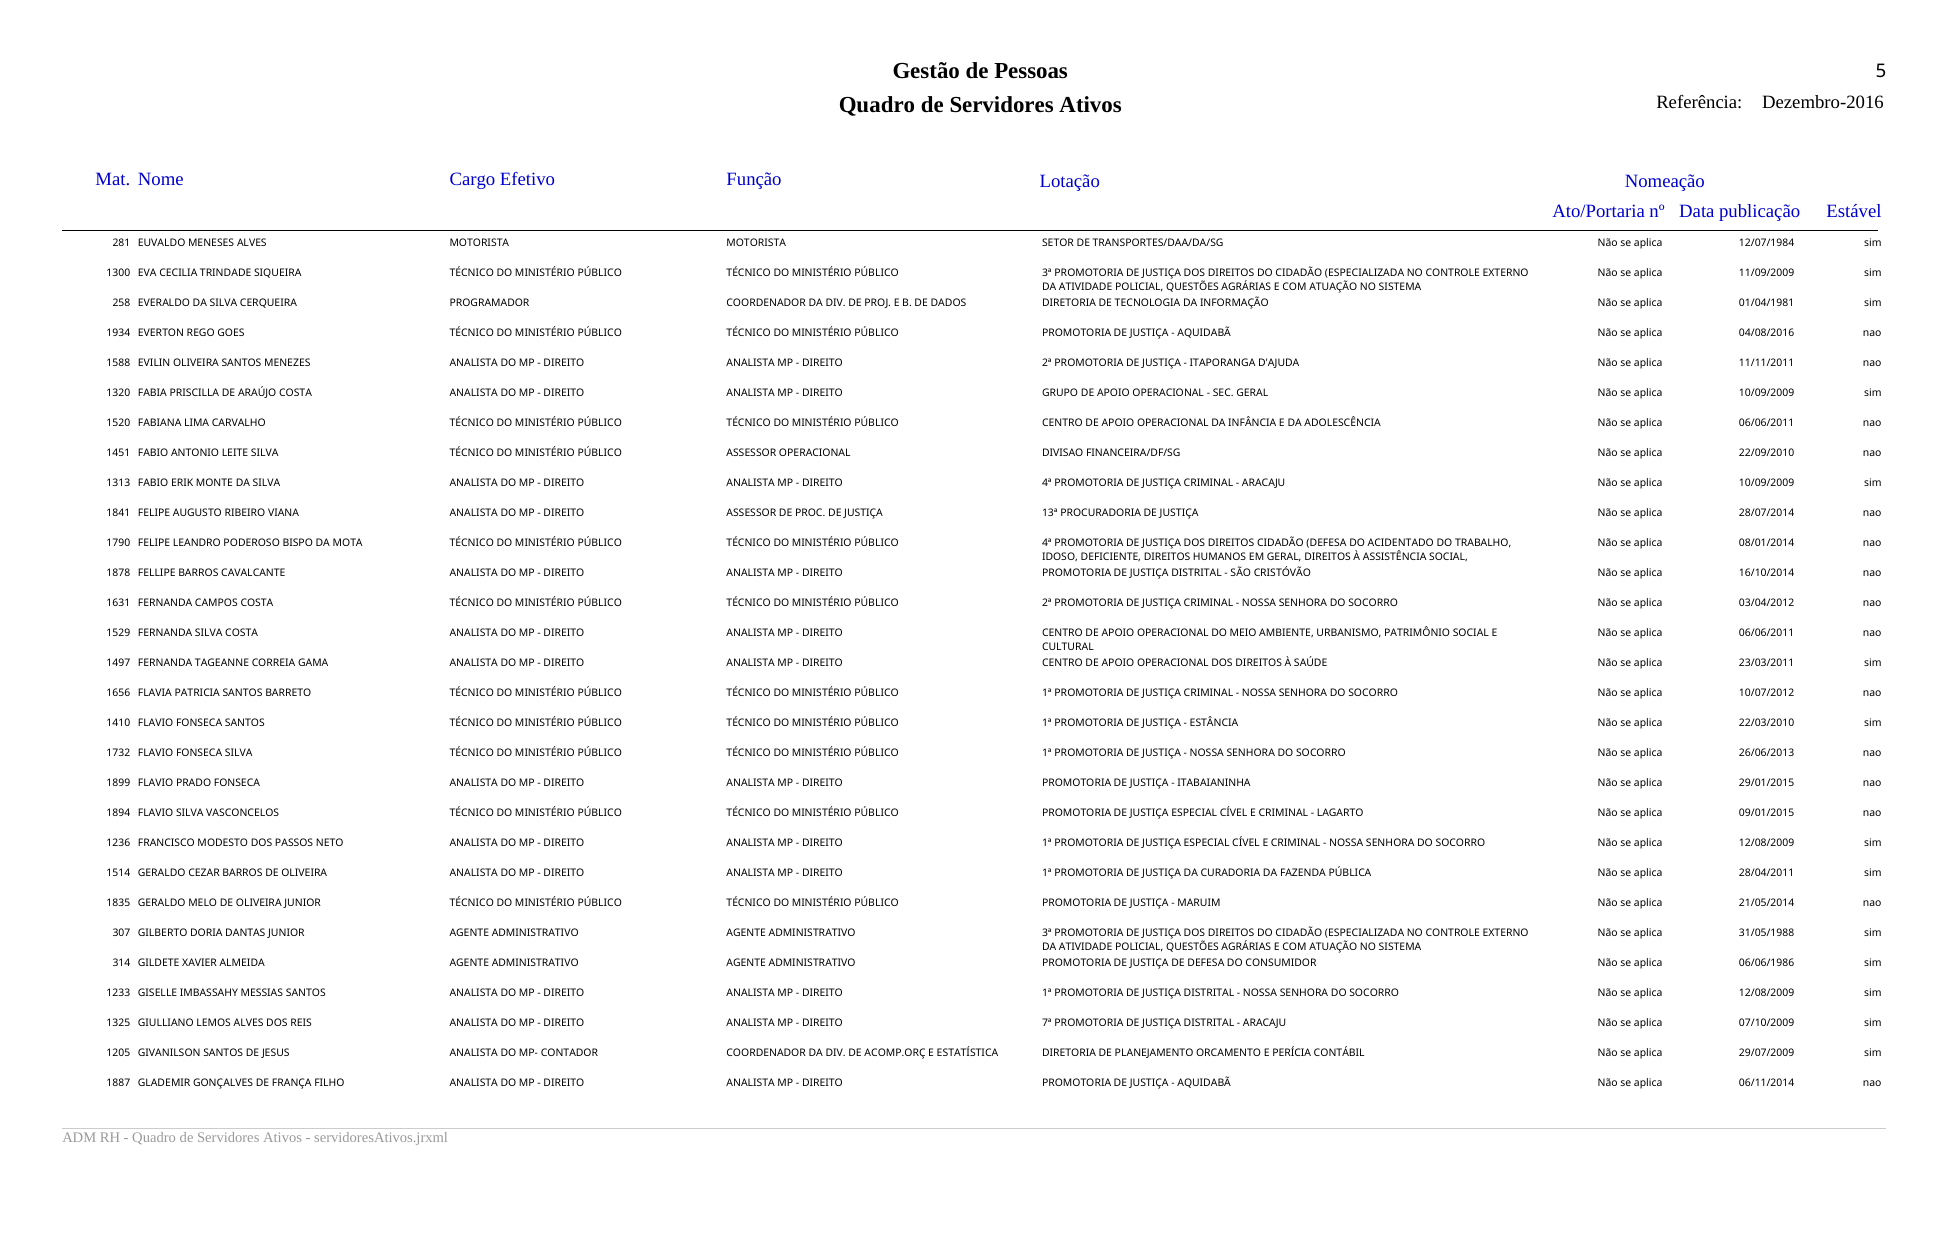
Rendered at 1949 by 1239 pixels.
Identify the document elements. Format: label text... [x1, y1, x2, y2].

table_cell 28/04/2011 [1662, 865, 1794, 895]
table_cell [1196, 170, 1529, 198]
table_cell [1030, 505, 1042, 535]
table_cell GIULLIANO LEMOS ALVES DOS REIS [138, 1015, 443, 1045]
table_cell FERNANDA TAGEANNE CORREIA GAMA [138, 655, 443, 685]
table_cell [443, 1075, 449, 1105]
table_cell [1881, 200, 1948, 229]
table_cell 1497 [68, 655, 130, 685]
table_cell 29/07/2009 [1662, 1045, 1794, 1075]
table_cell Não se aplica [1547, 1045, 1662, 1075]
table_cell [1030, 925, 1042, 955]
table_cell [1881, 655, 1948, 685]
table_cell [1794, 505, 1803, 535]
table_cell [1538, 475, 1547, 505]
table_cell sim [1803, 385, 1881, 415]
table_cell [1538, 295, 1547, 325]
table_cell [1881, 925, 1948, 955]
table_cell [443, 265, 449, 295]
table_cell 08/01/2014 [1662, 535, 1794, 565]
table_cell [443, 1045, 449, 1075]
table_cell ANALISTA DO MP - DIREITO [449, 505, 723, 535]
table_cell TÉCNICO DO MINISTÉRIO PÚBLICO [726, 895, 1030, 925]
table_cell [130, 385, 138, 415]
table_cell [1030, 1045, 1042, 1075]
table_cell FLAVIO PRADO FONSECA [138, 775, 443, 805]
table_cell 10/07/2012 [1662, 685, 1794, 715]
table_cell ANALISTA DO MP - DIREITO [449, 835, 723, 865]
table_cell Não se aplica [1547, 355, 1662, 385]
table_cell Não se aplica [1547, 565, 1662, 595]
table_cell [1538, 745, 1547, 775]
table_cell 307 [68, 925, 130, 955]
table_cell Não se aplica [1547, 535, 1662, 565]
table_cell [1881, 625, 1948, 655]
table_cell Não se aplica [1547, 895, 1662, 925]
table_cell ANALISTA MP - DIREITO [726, 625, 1030, 655]
table_cell 5 [1731, 57, 1886, 84]
table_cell 26/06/2013 [1662, 745, 1794, 775]
table_cell [1794, 265, 1803, 295]
table_cell [1538, 805, 1547, 835]
table_cell nao [1803, 325, 1881, 355]
table_cell TÉCNICO DO MINISTÉRIO PÚBLICO [726, 415, 1030, 445]
table_cell PROGRAMADOR [449, 295, 723, 325]
table_cell 12/08/2009 [1662, 985, 1794, 1015]
table_cell TÉCNICO DO MINISTÉRIO PÚBLICO [726, 535, 1030, 565]
table_cell TÉCNICO DO MINISTÉRIO PÚBLICO [726, 325, 1030, 355]
table_cell ANALISTA DO MP - DIREITO [449, 1015, 723, 1045]
table_cell [1538, 925, 1547, 955]
table_cell [130, 325, 138, 355]
table_cell sim [1803, 475, 1881, 505]
table_cell 1835 [68, 895, 130, 925]
table_cell 22/09/2010 [1662, 445, 1794, 475]
table_cell 1588 [68, 355, 130, 385]
table_cell [130, 685, 138, 715]
table_cell [1794, 1015, 1803, 1045]
table_cell [1794, 595, 1803, 625]
table_cell [1794, 565, 1803, 595]
table_cell [0, 91, 437, 124]
table_cell FABIA PRISCILLA DE ARAÚJO COSTA [138, 385, 443, 415]
table_cell ANALISTA DO MP - DIREITO [449, 355, 723, 385]
table_cell sim [1803, 715, 1881, 745]
table_cell [443, 865, 449, 895]
table_cell [443, 655, 449, 685]
table_cell [1794, 1075, 1803, 1105]
table_cell [1881, 865, 1948, 895]
table_cell [1794, 775, 1803, 805]
table_header Cargo Efetivo [449, 168, 684, 198]
table_cell ANALISTA DO MP - DIREITO [449, 385, 723, 415]
table_cell [130, 865, 138, 895]
table_cell AGENTE ADMINISTRATIVO [726, 925, 1030, 955]
table_cell CENTRO DE APOIO OPERACIONAL DOS DIREITOS À SAÚDE [1042, 655, 1538, 685]
table_cell Não se aplica [1547, 235, 1662, 265]
table_cell ANALISTA DO MP - DIREITO [449, 1075, 723, 1105]
table_cell [1538, 985, 1547, 1015]
table_cell 1410 [68, 715, 130, 745]
table_cell ASSESSOR DE PROC. DE JUSTIÇA [726, 505, 1030, 535]
table_cell [443, 895, 449, 925]
table_cell [130, 1015, 138, 1045]
table_cell [1881, 355, 1948, 385]
table_cell 1631 [68, 595, 130, 625]
table_cell DIRETORIA DE TECNOLOGIA DA INFORMAÇÃO [1042, 295, 1538, 325]
table_cell 1325 [68, 1015, 130, 1045]
table_cell [0, 385, 68, 415]
table_cell [1030, 835, 1042, 865]
table_cell ANALISTA MP - DIREITO [726, 385, 1030, 415]
table_cell TÉCNICO DO MINISTÉRIO PÚBLICO [726, 805, 1030, 835]
table_cell 281 [68, 235, 130, 265]
table_cell [0, 595, 68, 625]
table_cell [0, 200, 1529, 229]
table_cell [726, 168, 803, 199]
table_cell TÉCNICO DO MINISTÉRIO PÚBLICO [449, 715, 723, 745]
table_cell 16/10/2014 [1662, 565, 1794, 595]
table_cell [803, 170, 1039, 198]
table_cell SETOR DE TRANSPORTES/DAA/DA/SG [1042, 235, 1538, 265]
table_cell [1030, 805, 1042, 835]
table_cell [1039, 168, 1196, 199]
table_cell sim [1803, 235, 1881, 265]
table_cell Não se aplica [1547, 685, 1662, 715]
table_cell 12/07/1984 [1662, 235, 1794, 265]
table_cell FABIANA LIMA CARVALHO [138, 415, 443, 445]
table_cell [130, 925, 138, 955]
table_cell Não se aplica [1547, 625, 1662, 655]
table_cell [203, 170, 449, 198]
table_cell Não se aplica [1547, 445, 1662, 475]
table_cell GRUPO DE APOIO OPERACIONAL - SEC. GERAL [1042, 385, 1538, 415]
table_cell FLAVIO FONSECA SANTOS [138, 715, 443, 745]
table_cell [1881, 535, 1948, 565]
table_cell [1881, 775, 1948, 805]
table_cell [1523, 91, 1656, 124]
table_cell [1794, 685, 1803, 715]
table_cell [0, 985, 68, 1015]
table_cell [443, 835, 449, 865]
table_cell [130, 475, 138, 505]
table_cell COORDENADOR DA DIV. DE ACOMP.ORÇ E ESTATÍSTICA [726, 1045, 1030, 1075]
table_cell [130, 805, 138, 835]
table_cell ANALISTA MP - DIREITO [726, 475, 1030, 505]
table_cell GERALDO MELO DE OLIVEIRA JUNIOR [138, 895, 443, 925]
table_cell nao [1803, 805, 1881, 835]
table_cell [1538, 325, 1547, 355]
table_cell [1538, 355, 1547, 385]
table_cell [1794, 325, 1803, 355]
table_cell 1313 [68, 475, 130, 505]
table_cell ANALISTA DO MP- CONTADOR [449, 1045, 723, 1075]
table_cell [1538, 895, 1547, 925]
table_cell [443, 625, 449, 655]
table_cell [1794, 865, 1803, 895]
table_cell [1538, 505, 1547, 535]
table_cell [1538, 415, 1547, 445]
table_cell 2ª PROMOTORIA DE JUSTIÇA - ITAPORANGA D'AJUDA [1042, 355, 1538, 385]
table_cell 09/01/2015 [1662, 805, 1794, 835]
table_cell DIRETORIA DE PLANEJAMENTO ORCAMENTO E PERÍCIA CONTÁBIL [1042, 1045, 1538, 1075]
table_cell [1030, 1075, 1042, 1105]
table_cell [443, 535, 449, 565]
table_cell EVA CECILIA TRINDADE SIQUEIRA [138, 265, 443, 295]
table_cell Estável [1803, 200, 1881, 229]
table_cell nao [1803, 355, 1881, 385]
table_cell [1881, 235, 1948, 265]
table_cell sim [1803, 955, 1881, 985]
table_cell [1794, 415, 1803, 445]
table_cell [1881, 445, 1948, 475]
table_cell [1030, 865, 1042, 895]
table_cell [1538, 715, 1547, 745]
table_cell [1030, 895, 1042, 925]
table_cell [1538, 955, 1547, 985]
table_cell PROMOTORIA DE JUSTIÇA - MARUIM [1042, 895, 1538, 925]
table_cell ANALISTA MP - DIREITO [726, 565, 1030, 595]
table_cell [1030, 715, 1042, 745]
table_cell Não se aplica [1547, 985, 1662, 1015]
table_cell [1881, 745, 1948, 775]
table_cell Não se aplica [1547, 505, 1662, 535]
table_cell [443, 235, 449, 265]
table_cell nao [1803, 445, 1881, 475]
table_cell [0, 955, 68, 985]
table_cell GILDETE XAVIER ALMEIDA [138, 955, 443, 985]
table_cell [130, 985, 138, 1015]
table_cell ANALISTA MP - DIREITO [726, 865, 1030, 895]
table_cell [1881, 415, 1948, 445]
table_cell EVERALDO DA SILVA CERQUEIRA [138, 295, 443, 325]
table_cell 1ª PROMOTORIA DE JUSTIÇA - ESTÂNCIA [1042, 715, 1538, 745]
table_cell [0, 1015, 68, 1045]
table_cell [443, 385, 449, 415]
table_cell Não se aplica [1547, 745, 1662, 775]
table_cell Não se aplica [1547, 925, 1662, 955]
table_cell [0, 655, 68, 685]
table_cell TÉCNICO DO MINISTÉRIO PÚBLICO [726, 715, 1030, 745]
table_cell [1538, 445, 1547, 475]
table_cell [130, 715, 138, 745]
table_cell [1538, 775, 1547, 805]
table_cell [0, 775, 68, 805]
table_cell [1538, 835, 1547, 865]
table_cell 06/11/2014 [1662, 1075, 1794, 1105]
table_cell sim [1803, 925, 1881, 955]
table_cell 1ª PROMOTORIA DE JUSTIÇA DA CURADORIA DA FAZENDA PÚBLICA [1042, 865, 1538, 895]
table_cell 1887 [68, 1075, 130, 1105]
table_cell 31/05/1988 [1662, 925, 1794, 955]
table_cell [130, 625, 138, 655]
table_cell nao [1803, 595, 1881, 625]
table_cell sim [1803, 1045, 1881, 1075]
table_cell [1030, 325, 1042, 355]
table_cell Não se aplica [1547, 835, 1662, 865]
table_cell 1ª PROMOTORIA DE JUSTIÇA - NOSSA SENHORA DO SOCORRO [1042, 745, 1538, 775]
table_cell Lotação [1039, 170, 1196, 199]
table_cell PROMOTORIA DE JUSTIÇA DE DEFESA DO CONSUMIDOR [1042, 955, 1538, 985]
table_cell 1934 [68, 325, 130, 355]
table_cell [0, 715, 68, 745]
table_cell [443, 565, 449, 595]
table_cell [0, 745, 68, 775]
table_cell ANALISTA DO MP - DIREITO [449, 475, 723, 505]
table_cell FELLIPE BARROS CAVALCANTE [138, 565, 443, 595]
table_cell 11/11/2011 [1662, 355, 1794, 385]
table_cell ANALISTA MP - DIREITO [726, 355, 1030, 385]
table_cell TÉCNICO DO MINISTÉRIO PÚBLICO [449, 415, 723, 445]
table_cell [1794, 355, 1803, 385]
table_cell ANALISTA DO MP - DIREITO [449, 625, 723, 655]
table_cell TÉCNICO DO MINISTÉRIO PÚBLICO [726, 595, 1030, 625]
table_cell TÉCNICO DO MINISTÉRIO PÚBLICO [449, 265, 723, 295]
table_cell 1233 [68, 985, 130, 1015]
table_cell [130, 505, 138, 535]
table_cell 3ª PROMOTORIA DE JUSTIÇA DOS DIREITOS DO CIDADÃO (ESPECIALIZADA NO CONTROLE EXTERNO DA ATIVIDADE POLICIAL, QUESTÕES AGRÁRIAS E COM ATUAÇÃO NO SISTEMA [1042, 925, 1538, 955]
table_cell [130, 445, 138, 475]
table_cell [1030, 1015, 1042, 1045]
table_cell Não se aplica [1547, 775, 1662, 805]
table_cell GERALDO CEZAR BARROS DE OLIVEIRA [138, 865, 443, 895]
table_cell GISELLE IMBASSAHY MESSIAS SANTOS [138, 985, 443, 1015]
table_cell AGENTE ADMINISTRATIVO [449, 955, 723, 985]
table_cell Não se aplica [1547, 595, 1662, 625]
table_cell [130, 355, 138, 385]
table_cell 1878 [68, 565, 130, 595]
table_cell [0, 415, 68, 445]
table_cell [130, 415, 138, 445]
table_cell Dezembro-2016 [1756, 91, 1884, 124]
table_cell Não se aplica [1547, 655, 1662, 685]
table_cell [1881, 985, 1948, 1015]
table_cell ADM RH - Quadro de Servidores Ativos - servidoresAtivos.jrxml [62, 1129, 1886, 1152]
table_cell sim [1803, 655, 1881, 685]
table_cell [1881, 715, 1948, 745]
table_cell [1794, 295, 1803, 325]
table_cell [0, 835, 68, 865]
table_cell [1030, 955, 1042, 985]
table_cell MOTORISTA [726, 235, 1030, 265]
table_cell [1030, 535, 1042, 565]
table_cell 1ª PROMOTORIA DE JUSTIÇA ESPECIAL CÍVEL E CRIMINAL - NOSSA SENHORA DO SOCORRO [1042, 835, 1538, 865]
table_cell [138, 168, 203, 199]
table_cell Ato/Portaria nº [1529, 200, 1664, 229]
table_cell FELIPE LEANDRO PODEROSO BISPO DA MOTA [138, 535, 443, 565]
table_cell [443, 325, 449, 355]
table_cell nao [1803, 535, 1881, 565]
table_cell TÉCNICO DO MINISTÉRIO PÚBLICO [449, 895, 723, 925]
table_cell Não se aplica [1547, 295, 1662, 325]
table_header Mat. [68, 168, 130, 198]
table_cell [0, 535, 68, 565]
table_cell 1451 [68, 445, 130, 475]
table_cell Nomeação [1529, 170, 1800, 199]
table_cell FLAVIO FONSECA SILVA [138, 745, 443, 775]
table_cell [0, 475, 68, 505]
table_cell CENTRO DE APOIO OPERACIONAL DA INFÂNCIA E DA ADOLESCÊNCIA [1042, 415, 1538, 445]
table_cell Data publicação [1665, 200, 1800, 229]
table_cell [1538, 655, 1547, 685]
table_cell FERNANDA CAMPOS COSTA [138, 595, 443, 625]
table_cell [1794, 895, 1803, 925]
table_cell [1881, 385, 1948, 415]
table_cell [1881, 1045, 1948, 1075]
table_cell FRANCISCO MODESTO DOS PASSOS NETO [138, 835, 443, 865]
table_cell PROMOTORIA DE JUSTIÇA DISTRITAL - SÃO CRISTÓVÃO [1042, 565, 1538, 595]
table_cell [1881, 265, 1948, 295]
table_cell [1030, 235, 1042, 265]
table_cell COORDENADOR DA DIV. DE PROJ. E B. DE DADOS [726, 295, 1030, 325]
table_cell [1030, 445, 1042, 475]
table_cell [1881, 505, 1948, 535]
table_cell [1538, 235, 1547, 265]
table_cell [443, 985, 449, 1015]
table_cell [1538, 1015, 1547, 1045]
table_cell Não se aplica [1547, 325, 1662, 355]
table_cell [1030, 625, 1042, 655]
table_cell 13ª PROCURADORIA DE JUSTIÇA [1042, 505, 1538, 535]
table_cell [1881, 835, 1948, 865]
table_cell [1794, 655, 1803, 685]
table_cell 1841 [68, 505, 130, 535]
table_cell [1538, 865, 1547, 895]
table_cell [1794, 385, 1803, 415]
table_cell sim [1803, 865, 1881, 895]
table_cell Não se aplica [1547, 1015, 1662, 1045]
table_cell [443, 745, 449, 775]
table_cell [684, 170, 726, 198]
table_cell 1790 [68, 535, 130, 565]
table_cell TÉCNICO DO MINISTÉRIO PÚBLICO [449, 445, 723, 475]
table_cell 4ª PROMOTORIA DE JUSTIÇA CRIMINAL - ARACAJU [1042, 475, 1538, 505]
table_cell EUVALDO MENESES ALVES [138, 235, 443, 265]
table_cell [0, 625, 68, 655]
table_cell [1794, 835, 1803, 865]
table_cell [0, 295, 68, 325]
table_cell [1538, 565, 1547, 595]
table_cell [0, 1045, 68, 1075]
table_cell MOTORISTA [449, 235, 723, 265]
table_cell GILBERTO DORIA DANTAS JUNIOR [138, 925, 443, 955]
table_cell [0, 565, 68, 595]
table_cell FABIO ANTONIO LEITE SILVA [138, 445, 443, 475]
table_cell nao [1803, 625, 1881, 655]
table_cell ASSESSOR OPERACIONAL [726, 445, 1030, 475]
table_cell 04/08/2016 [1662, 325, 1794, 355]
table_cell [1794, 475, 1803, 505]
table_cell [130, 535, 138, 565]
table_cell [1794, 715, 1803, 745]
table_cell nao [1803, 745, 1881, 775]
table_cell 4ª PROMOTORIA DE JUSTIÇA DOS DIREITOS CIDADÃO (DEFESA DO ACIDENTADO DO TRABALHO, IDOSO, DEFICIENTE, DIREITOS HUMANOS EM GERAL, DIREITOS À ASSISTÊNCIA SOCIAL, [1042, 535, 1538, 565]
table_cell [130, 1045, 138, 1075]
table_cell Gestão de Pessoas [437, 57, 1523, 85]
table_cell TÉCNICO DO MINISTÉRIO PÚBLICO [726, 265, 1030, 295]
table_cell [1881, 955, 1948, 985]
table_cell CENTRO DE APOIO OPERACIONAL DO MEIO AMBIENTE, URBANISMO, PATRIMÔNIO SOCIAL E CULTURAL [1042, 625, 1538, 655]
table_cell TÉCNICO DO MINISTÉRIO PÚBLICO [449, 685, 723, 715]
table_cell [1881, 895, 1948, 925]
table_cell [1538, 685, 1547, 715]
table_cell GLADEMIR GONÇALVES DE FRANÇA FILHO [138, 1075, 443, 1105]
table_cell [130, 775, 138, 805]
table_cell [0, 1128, 62, 1152]
table_cell [68, 168, 130, 199]
table_cell sim [1803, 835, 1881, 865]
table_cell 10/09/2009 [1662, 475, 1794, 505]
table_cell [1030, 295, 1042, 325]
table_cell Não se aplica [1547, 1075, 1662, 1105]
table_cell [130, 170, 138, 198]
table_cell [1030, 385, 1042, 415]
table_cell Referência: [1656, 91, 1754, 124]
table_cell [1886, 1128, 1948, 1152]
table_cell TÉCNICO DO MINISTÉRIO PÚBLICO [449, 325, 723, 355]
table_cell TÉCNICO DO MINISTÉRIO PÚBLICO [449, 805, 723, 835]
table_cell [1794, 1045, 1803, 1075]
table_cell [1881, 685, 1948, 715]
table_cell TÉCNICO DO MINISTÉRIO PÚBLICO [726, 685, 1030, 715]
table_cell 23/03/2011 [1662, 655, 1794, 685]
table_cell nao [1803, 685, 1881, 715]
table_cell [1030, 595, 1042, 625]
table_cell ANALISTA MP - DIREITO [726, 1075, 1030, 1105]
table_cell [443, 1015, 449, 1045]
table_cell 22/03/2010 [1662, 715, 1794, 745]
table_cell [1794, 925, 1803, 955]
table_cell [1881, 595, 1948, 625]
table_cell [130, 895, 138, 925]
table_cell ANALISTA MP - DIREITO [726, 985, 1030, 1015]
table_cell EVERTON REGO GOES [138, 325, 443, 355]
table_cell Não se aplica [1547, 475, 1662, 505]
table_cell [1881, 1075, 1948, 1105]
table_cell 3ª PROMOTORIA DE JUSTIÇA DOS DIREITOS DO CIDADÃO (ESPECIALIZADA NO CONTROLE EXTERNO DA ATIVIDADE POLICIAL, QUESTÕES AGRÁRIAS E COM ATUAÇÃO NO SISTEMA [1042, 265, 1538, 295]
table_cell [1030, 745, 1042, 775]
table_cell [443, 475, 449, 505]
table_cell [443, 505, 449, 535]
table_cell [443, 925, 449, 955]
table_cell [443, 355, 449, 385]
table_cell [1030, 985, 1042, 1015]
table_cell [1881, 295, 1948, 325]
table_cell [0, 235, 68, 265]
table_cell Quadro de Servidores Ativos [437, 91, 1523, 124]
table_cell PROMOTORIA DE JUSTIÇA ESPECIAL CÍVEL E CRIMINAL - LAGARTO [1042, 805, 1538, 835]
table_cell [1800, 170, 1948, 198]
table_header Função [726, 168, 803, 198]
table_cell FLAVIA PATRICIA SANTOS BARRETO [138, 685, 443, 715]
table_cell [443, 595, 449, 625]
table_cell nao [1803, 895, 1881, 925]
table_cell [443, 715, 449, 745]
table_cell [0, 505, 68, 535]
table_cell [130, 295, 138, 325]
table_cell ANALISTA DO MP - DIREITO [449, 775, 723, 805]
table_cell nao [1803, 415, 1881, 445]
table_cell PROMOTORIA DE JUSTIÇA - AQUIDABÃ [1042, 1075, 1538, 1105]
table_cell nao [1803, 1075, 1881, 1105]
table_cell [443, 685, 449, 715]
table_cell ANALISTA MP - DIREITO [726, 1015, 1030, 1045]
table_cell [443, 445, 449, 475]
table_cell [1794, 235, 1803, 265]
table_cell [1030, 265, 1042, 295]
table_cell [443, 955, 449, 985]
table_cell sim [1803, 295, 1881, 325]
table_cell TÉCNICO DO MINISTÉRIO PÚBLICO [726, 745, 1030, 775]
table_cell PROMOTORIA DE JUSTIÇA - AQUIDABÃ [1042, 325, 1538, 355]
table_cell 1529 [68, 625, 130, 655]
table_cell [1538, 1045, 1547, 1075]
table_cell sim [1803, 1015, 1881, 1045]
table_cell 1899 [68, 775, 130, 805]
table_cell 1ª PROMOTORIA DE JUSTIÇA CRIMINAL - NOSSA SENHORA DO SOCORRO [1042, 685, 1538, 715]
table_cell [130, 745, 138, 775]
table_cell [1794, 445, 1803, 475]
table_cell [1881, 565, 1948, 595]
table_cell [443, 295, 449, 325]
table_cell FERNANDA SILVA COSTA [138, 625, 443, 655]
table_cell nao [1803, 775, 1881, 805]
table_cell PROMOTORIA DE JUSTIÇA - ITABAIANINHA [1042, 775, 1538, 805]
table_cell EVILIN OLIVEIRA SANTOS MENEZES [138, 355, 443, 385]
table_cell [1538, 595, 1547, 625]
table_cell 07/10/2009 [1662, 1015, 1794, 1045]
table_cell [1538, 535, 1547, 565]
table_cell [0, 57, 437, 84]
table_cell 1732 [68, 745, 130, 775]
table_cell [1881, 805, 1948, 835]
table_cell [1881, 1015, 1948, 1045]
table_cell 1656 [68, 685, 130, 715]
table_cell [1030, 415, 1042, 445]
table_cell 1300 [68, 265, 130, 295]
table_cell [0, 170, 68, 198]
table_cell [0, 685, 68, 715]
table_cell 01/04/1981 [1662, 295, 1794, 325]
table_cell [1538, 265, 1547, 295]
table_cell [130, 1075, 138, 1105]
table_cell 06/06/2011 [1662, 415, 1794, 445]
table_cell [130, 265, 138, 295]
table_cell [1030, 685, 1042, 715]
table_cell AGENTE ADMINISTRATIVO [449, 925, 723, 955]
table_cell Não se aplica [1547, 265, 1662, 295]
table_cell [1030, 775, 1042, 805]
table_cell 29/01/2015 [1662, 775, 1794, 805]
table_cell Não se aplica [1547, 805, 1662, 835]
table_cell 12/08/2009 [1662, 835, 1794, 865]
table_cell 06/06/2011 [1662, 625, 1794, 655]
table_cell [130, 655, 138, 685]
table_cell [1881, 325, 1948, 355]
table_header [0, 0, 1948, 57]
table_cell 1320 [68, 385, 130, 415]
table_cell 314 [68, 955, 130, 985]
table_cell 21/05/2014 [1662, 895, 1794, 925]
table_cell [1523, 57, 1731, 84]
table_cell [0, 865, 68, 895]
table_cell Não se aplica [1547, 415, 1662, 445]
table_cell ANALISTA MP - DIREITO [726, 655, 1030, 685]
table_cell 28/07/2014 [1662, 505, 1794, 535]
table_cell TÉCNICO DO MINISTÉRIO PÚBLICO [449, 595, 723, 625]
table_cell [1794, 985, 1803, 1015]
table_cell ANALISTA DO MP - DIREITO [449, 655, 723, 685]
table_cell [1538, 1075, 1547, 1105]
table_cell [1794, 955, 1803, 985]
table_cell [443, 805, 449, 835]
table_cell [0, 355, 68, 385]
table_cell 1ª PROMOTORIA DE JUSTIÇA DISTRITAL - NOSSA SENHORA DO SOCORRO [1042, 985, 1538, 1015]
table_cell Não se aplica [1547, 955, 1662, 985]
table_cell Não se aplica [1547, 385, 1662, 415]
table_cell [1538, 385, 1547, 415]
table_cell Não se aplica [1547, 715, 1662, 745]
table_cell 2ª PROMOTORIA DE JUSTIÇA CRIMINAL - NOSSA SENHORA DO SOCORRO [1042, 595, 1538, 625]
table_cell TÉCNICO DO MINISTÉRIO PÚBLICO [449, 745, 723, 775]
table_cell [0, 125, 1948, 168]
table_cell [0, 1075, 68, 1105]
table_cell nao [1803, 505, 1881, 535]
table_cell ANALISTA DO MP - DIREITO [449, 565, 723, 595]
table_cell [1881, 475, 1948, 505]
table_cell [1794, 625, 1803, 655]
table_cell FLAVIO SILVA VASCONCELOS [138, 805, 443, 835]
table_cell ANALISTA DO MP - DIREITO [449, 985, 723, 1015]
table_cell ANALISTA MP - DIREITO [726, 775, 1030, 805]
table_cell 10/09/2009 [1662, 385, 1794, 415]
table_cell [130, 235, 138, 265]
table_cell FABIO ERIK MONTE DA SILVA [138, 475, 443, 505]
table_cell [1794, 805, 1803, 835]
table_cell 06/06/1986 [1662, 955, 1794, 985]
table_cell TÉCNICO DO MINISTÉRIO PÚBLICO [449, 535, 723, 565]
table_cell [1529, 168, 1800, 199]
table_cell 1205 [68, 1045, 130, 1075]
table_cell FELIPE AUGUSTO RIBEIRO VIANA [138, 505, 443, 535]
table_cell Não se aplica [1547, 865, 1662, 895]
table_cell nao [1803, 565, 1881, 595]
table_header Nome [138, 168, 203, 198]
table_cell GIVANILSON SANTOS DE JESUS [138, 1045, 443, 1075]
table_cell ANALISTA MP - DIREITO [726, 835, 1030, 865]
table_cell [449, 168, 684, 199]
table_cell [130, 955, 138, 985]
table_cell [1884, 91, 1948, 124]
table_cell [1030, 355, 1042, 385]
table_cell 11/09/2009 [1662, 265, 1794, 295]
table_cell 1894 [68, 805, 130, 835]
table_cell DIVISAO FINANCEIRA/DF/SG [1042, 445, 1538, 475]
table_cell [1886, 57, 1948, 84]
table_cell [130, 565, 138, 595]
table_cell sim [1803, 265, 1881, 295]
table_cell [0, 895, 68, 925]
table_cell [0, 805, 68, 835]
table_cell 258 [68, 295, 130, 325]
table_cell 03/04/2012 [1662, 595, 1794, 625]
table_cell sim [1803, 985, 1881, 1015]
table_cell [1030, 655, 1042, 685]
table_cell [0, 925, 68, 955]
table_cell 7ª PROMOTORIA DE JUSTIÇA DISTRITAL - ARACAJU [1042, 1015, 1538, 1045]
table_cell [130, 595, 138, 625]
table_cell 1236 [68, 835, 130, 865]
table_cell [130, 835, 138, 865]
table_cell [1794, 535, 1803, 565]
table_cell [0, 1105, 1948, 1128]
table_cell 1514 [68, 865, 130, 895]
table_cell [443, 415, 449, 445]
table_cell [1538, 625, 1547, 655]
table_cell [443, 775, 449, 805]
table_cell 1520 [68, 415, 130, 445]
table_cell [1794, 745, 1803, 775]
table_cell ANALISTA DO MP - DIREITO [449, 865, 723, 895]
table_cell [0, 445, 68, 475]
table_cell AGENTE ADMINISTRATIVO [726, 955, 1030, 985]
table_cell [1030, 565, 1042, 595]
table_cell [0, 325, 68, 355]
table_cell [0, 85, 1948, 91]
table_cell [1030, 475, 1042, 505]
table_cell [0, 265, 68, 295]
